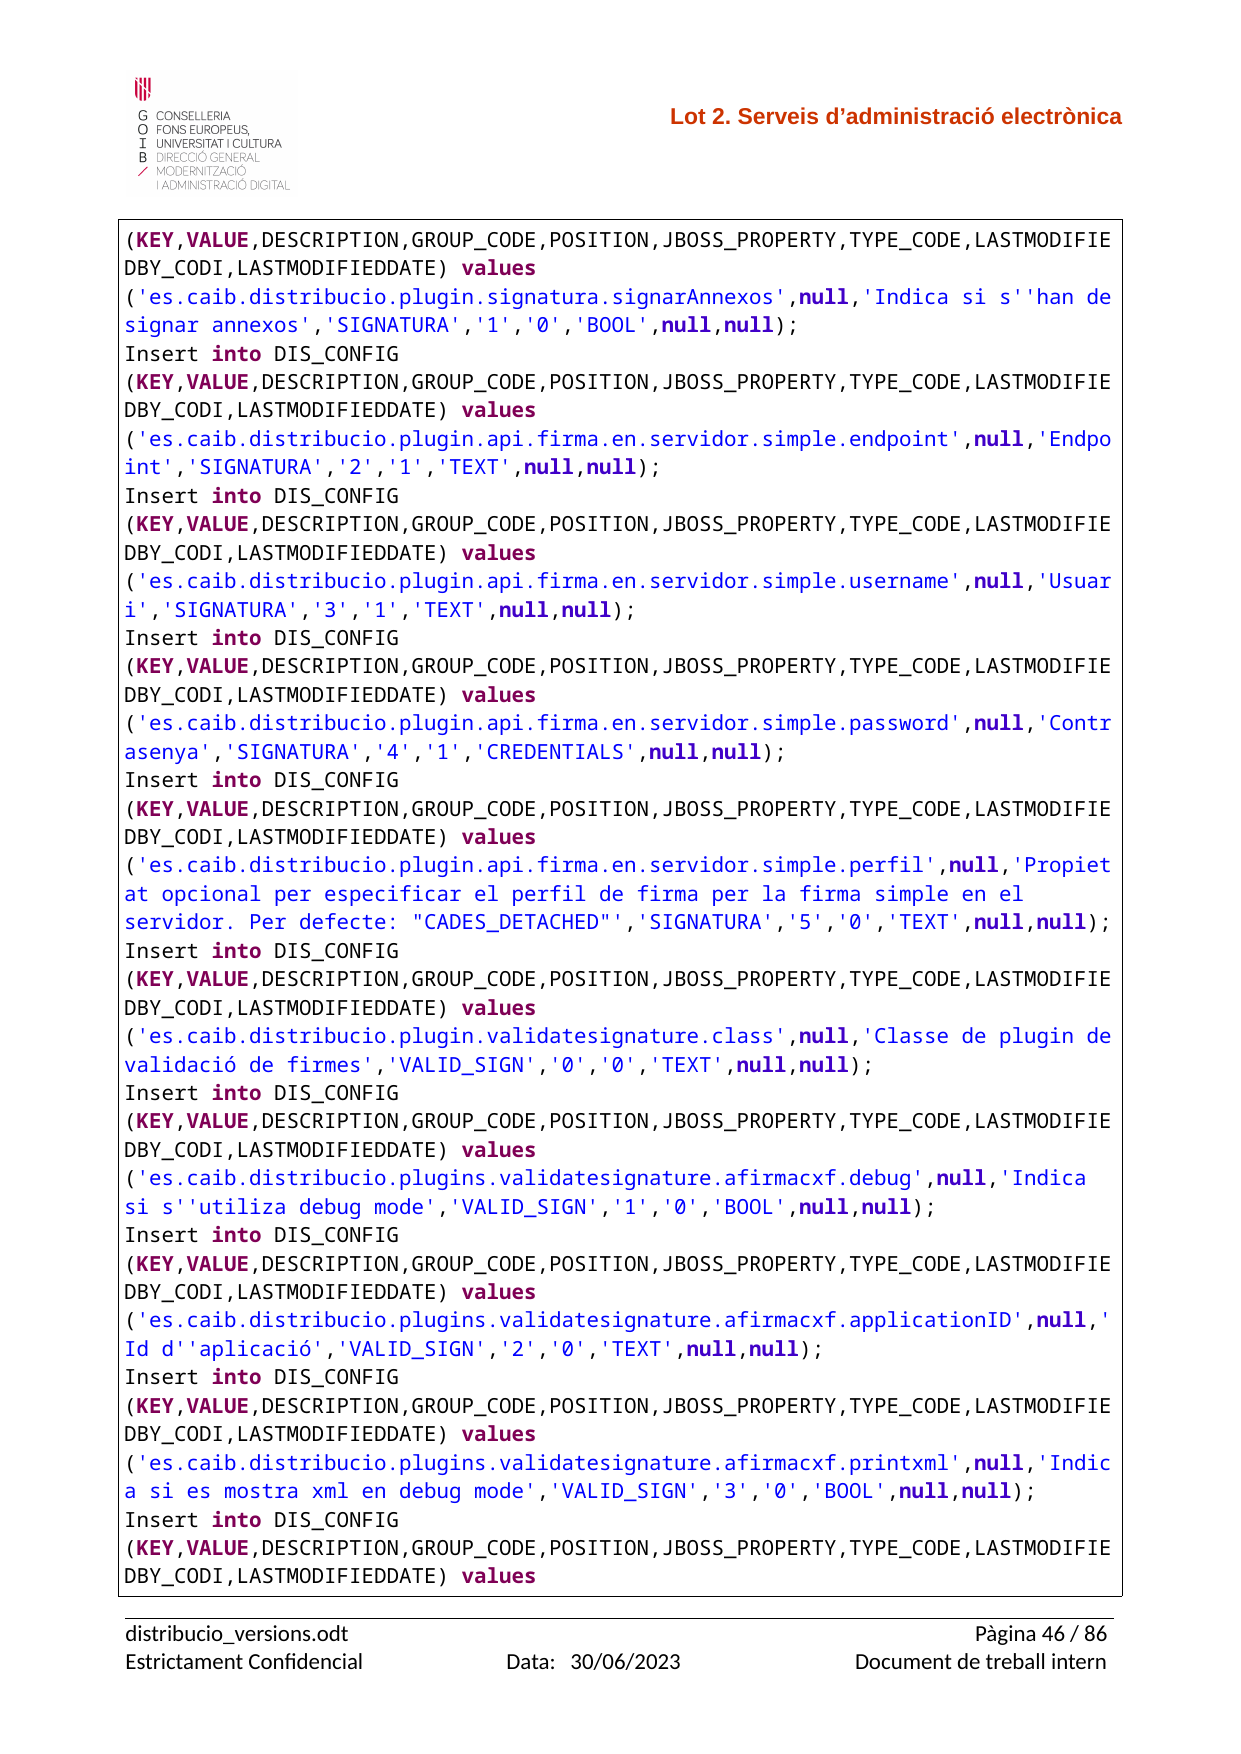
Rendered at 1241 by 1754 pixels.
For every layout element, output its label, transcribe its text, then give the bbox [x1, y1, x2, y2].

picture [126, 70, 299, 197]
table_header (KEY,VALUE,DESCRIPTION,GROUP_CODE,POSITION,JBOSS_PROPERTY,TYPE_CODE,LASTMODIFIEDBY_CODI,LASTMODIFIEDDATE) values ('es.caib.distribucio.plugin.signatura.signarAnnexos',null,'Indica si s''han de signar annexos','SIGNATURA','1','0','BOOL',null,null); Insert into DIS_CONFIG (KEY,VALUE,DESCRIPTION,GROUP_CODE,POSITION,JBOSS_PROPERTY,TYPE_CODE,LASTMODIFIEDBY_CODI,LASTMODIFIEDDATE) values ('es.caib.distribucio.plugin.api.firma.en.servidor.simple.endpoint',null,'Endpoint','SIGNATURA','2','1','TEXT',null,null); Insert into DIS_CONFIG (KEY,VALUE,DESCRIPTION,GROUP_CODE,POSITION,JBOSS_PROPERTY,TYPE_CODE,LASTMODIFIEDBY_CODI,LASTMODIFIEDDATE) values ('es.caib.distribucio.plugin.api.firma.en.servidor.simple.username',null,'Usuari','SIGNATURA','3','1','TEXT',null,null); Insert into DIS_CONFIG (KEY,VALUE,DESCRIPTION,GROUP_CODE,POSITION,JBOSS_PROPERTY,TYPE_CODE,LASTMODIFIEDBY_CODI,LASTMODIFIEDDATE) values ('es.caib.distribucio.plugin.api.firma.en.servidor.simple.password',null,'Contrasenya','SIGNATURA','4','1','CREDENTIALS',null,null); Insert into DIS_CONFIG (KEY,VALUE,DESCRIPTION,GROUP_CODE,POSITION,JBOSS_PROPERTY,TYPE_CODE,LASTMODIFIEDBY_CODI,LASTMODIFIEDDATE) values ('es.caib.distribucio.plugin.api.firma.en.servidor.simple.perfil',null,'Propietat opcional per especificar el perfil de firma per la firma simple en el servidor. Per defecte: "CADES_DETACHED"','SIGNATURA','5','0','TEXT',null,null); Insert into DIS_CONFIG (KEY,VALUE,DESCRIPTION,GROUP_CODE,POSITION,JBOSS_PROPERTY,TYPE_CODE,LASTMODIFIEDBY_CODI,LASTMODIFIEDDATE) values ('es.caib.distribucio.plugin.validatesignature.class',null,'Classe de plugin de validació de firmes','VALID_SIGN','0','0','TEXT',null,null); Insert into DIS_CONFIG (KEY,VALUE,DESCRIPTION,GROUP_CODE,POSITION,JBOSS_PROPERTY,TYPE_CODE,LASTMODIFIEDBY_CODI,LASTMODIFIEDDATE) values ('es.caib.distribucio.plugins.validatesignature.afirmacxf.debug',null,'Indica si s''utiliza debug mode','VALID_SIGN','1','0','BOOL',null,null); Insert into DIS_CONFIG (KEY,VALUE,DESCRIPTION,GROUP_CODE,POSITION,JBOSS_PROPERTY,TYPE_CODE,LASTMODIFIEDBY_CODI,LASTMODIFIEDDATE) values ('es.caib.distribucio.plugins.validatesignature.afirmacxf.applicationID',null,'Id d''aplicació','VALID_SIGN','2','0','TEXT',null,null); Insert into DIS_CONFIG (KEY,VALUE,DESCRIPTION,GROUP_CODE,POSITION,JBOSS_PROPERTY,TYPE_CODE,LASTMODIFIEDBY_CODI,LASTMODIFIEDDATE) values ('es.caib.distribucio.plugins.validatesignature.afirmacxf.printxml',null,'Indica si es mostra xml en debug mode','VALID_SIGN','3','0','BOOL',null,null); Insert into DIS_CONFIG (KEY,VALUE,DESCRIPTION,GROUP_CODE,POSITION,JBOSS_PROPERTY,TYPE_CODE,LASTMODIFIEDBY_CODI,LASTMODIFIEDDATE) values [119, 220, 1122, 1596]
